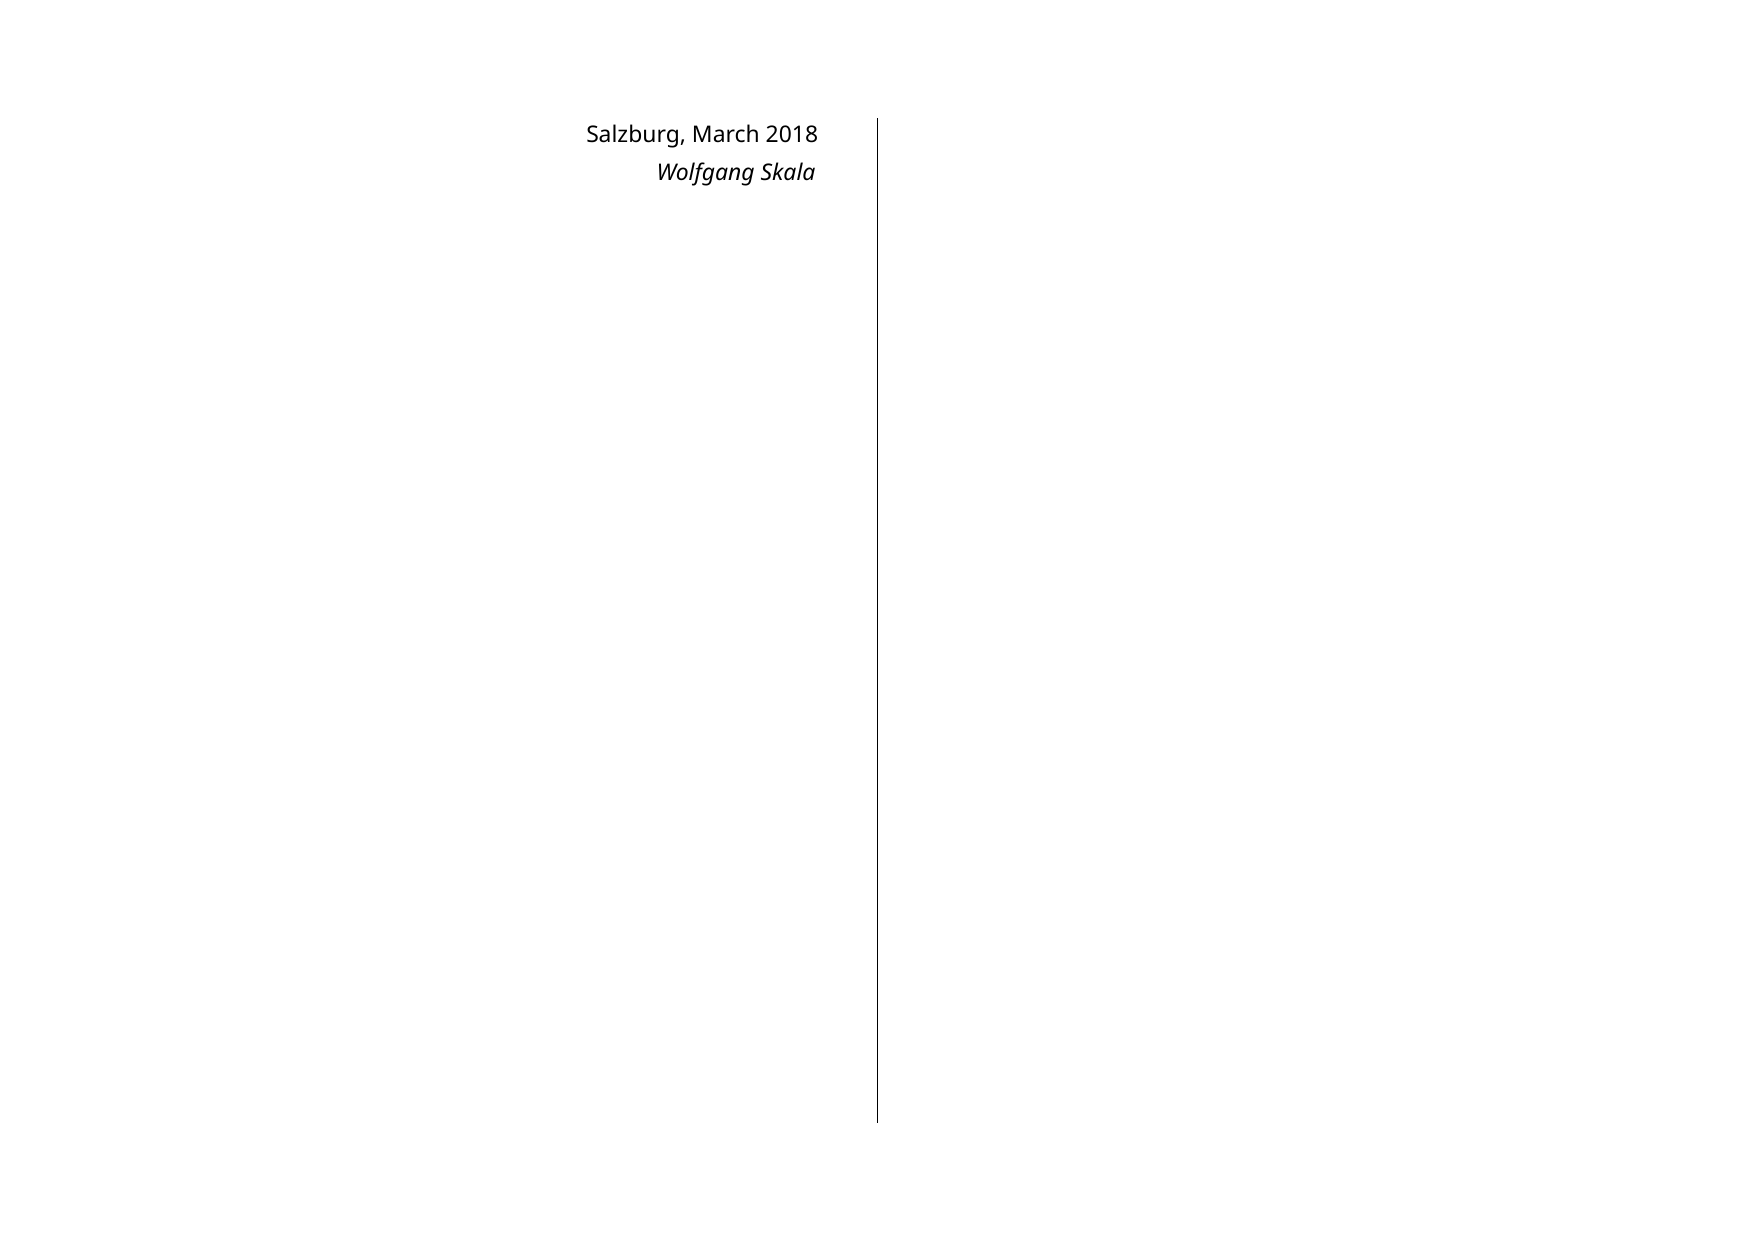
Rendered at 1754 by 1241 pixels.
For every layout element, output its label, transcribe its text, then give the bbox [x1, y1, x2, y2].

text Salzburg, March 2018 Wolfgang Skala [118, 118, 818, 187]
